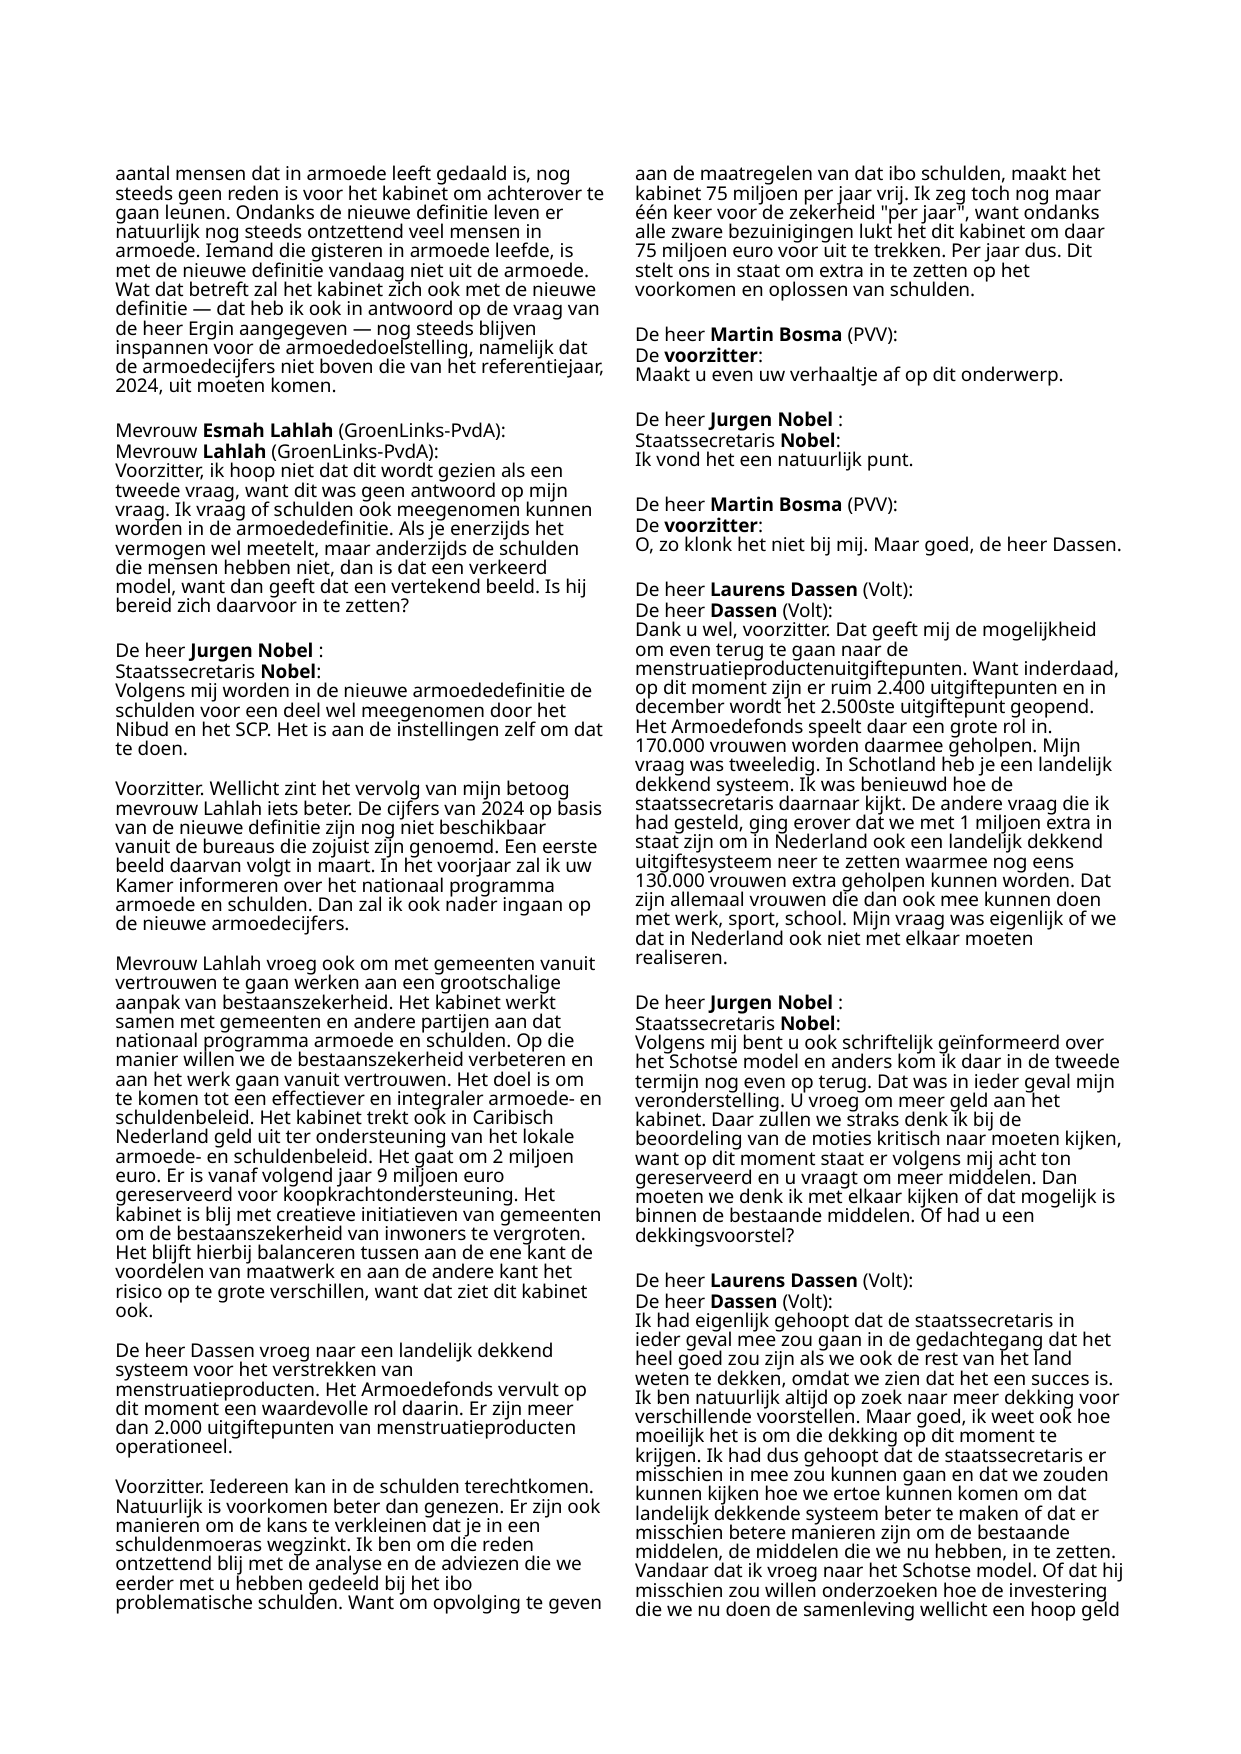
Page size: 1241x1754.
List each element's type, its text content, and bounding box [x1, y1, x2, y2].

text De heer Dassen (Volt): [635, 602, 1125, 621]
text Volgens mij worden in de nieuwe armoededefinitie de schulden voor een deel wel meegenomen door het Nibud en het SCP. Het is aan de instellingen zelf om dat te doen. [115, 682, 605, 759]
text De heer Dassen vroeg naar een landelijk dekkend systeem voor het verstrekken van menstruatieproducten. Het Armoedefonds vervult op dit moment een waardevolle rol daarin. Er zijn meer dan 2.000 uitgiftepunten van menstruatieproducten operationeel. [115, 1342, 605, 1458]
text De heer Jurgen Nobel : [115, 637, 605, 663]
text De heer Jurgen Nobel : [635, 989, 1125, 1015]
text Staatssecretaris Nobel: [635, 432, 1125, 451]
text De voorzitter: [635, 347, 1125, 366]
text Mevrouw Lahlah (GroenLinks-PvdA): [115, 443, 605, 462]
text Voorzitter, ik hoop niet dat dit wordt gezien als een tweede vraag, want dit was geen antwoord op mijn vraag. Ik vraag of schulden ook meegenomen kunnen worden in de armoededefinitie. Als je enerzijds het vermogen wel meetelt, maar anderzijds de schulden die mensen hebben niet, dan is dat een verkeerd model, want dan geeft dat een vertekend beeld. Is hij bereid zich daarvoor in te zetten? [115, 462, 605, 617]
text De heer Laurens Dassen (Volt): [635, 1267, 1125, 1293]
text Maakt u even uw verhaaltje af op dit onderwerp. [635, 366, 1125, 385]
text O, zo klonk het niet bij mij. Maar goed, de heer Dassen. [635, 536, 1125, 556]
text De heer Laurens Dassen (Volt): [635, 576, 1125, 602]
text Voorzitter. Iedereen kan in de schulden terechtkomen. Natuurlijk is voorkomen beter dan genezen. Er zijn ook manieren om de kans te verkleinen dat je in een schuldenmoeras wegzinkt. Ik ben om die reden ontzettend blij met de analyse en de adviezen die we eerder met u hebben gedeeld bij het ibo problematische schulden. Want om opvolging te geven [115, 1478, 605, 1613]
text De heer Martin Bosma (PVV): [635, 491, 1125, 517]
text Mevrouw Lahlah vroeg ook om met gemeenten vanuit vertrouwen te gaan werken aan een grootschalige aanpak van bestaanszekerheid. Het kabinet werkt samen met gemeenten en andere partijen aan dat nationaal programma armoede en schulden. Op die manier willen we de bestaanszekerheid verbeteren en aan het werk gaan vanuit vertrouwen. Het doel is om te komen tot een effectiever en integraler armoede- en schuldenbeleid. Het kabinet trekt ook in Caribisch Nederland geld uit ter ondersteuning van het lokale armoede- en schuldenbeleid. Het gaat om 2 miljoen euro. Er is vanaf volgend jaar 9 miljoen euro gereserveerd voor koopkrachtondersteuning. Het kabinet is blij met creatieve initiatieven van gemeenten om de bestaanszekerheid van inwoners te vergroten. Het blijft hierbij balanceren tussen aan de ene kant de voordelen van maatwerk en aan de andere kant het risico op te grote verschillen, want dat ziet dit kabinet ook. [115, 955, 605, 1321]
text Ik had eigenlijk gehoopt dat de staatssecretaris in ieder geval mee zou gaan in de gedachtegang dat het heel goed zou zijn als we ook de rest van het land weten te dekken, omdat we zien dat het een succes is. Ik ben natuurlijk altijd op zoek naar meer dekking voor verschillende voorstellen. Maar goed, ik weet ook hoe moeilijk het is om die dekking op dit moment te krijgen. Ik had dus gehoopt dat de staatssecretaris er misschien in mee zou kunnen gaan en dat we zouden kunnen kijken hoe we ertoe kunnen komen om dat landelijk dekkende systeem beter te maken of dat er misschien betere manieren zijn om de bestaande middelen, de middelen die we nu hebben, in te zetten. Vandaar dat ik vroeg naar het Schotse model. Of dat hij misschien zou willen onderzoeken hoe de investering die we nu doen de samenleving wellicht een hoop geld [635, 1312, 1125, 1620]
text Ik vond het een natuurlijk punt. [635, 451, 1125, 470]
text Volgens mij bent u ook schriftelijk geïnformeerd over het Schotse model en anders kom ik daar in de tweede termijn nog even op terug. Dat was in ieder geval mijn veronderstelling. U vroeg om meer geld aan het kabinet. Daar zullen we straks denk ik bij de beoordeling van de moties kritisch naar moeten kijken, want op dit moment staat er volgens mij acht ton gereserveerd en u vraagt om meer middelen. Dan moeten we denk ik met elkaar kijken of dat mogelijk is binnen de bestaande middelen. Of had u een dekkingsvoorstel? [635, 1034, 1125, 1246]
text Dank u wel, voorzitter. Dat geeft mij de mogelijkheid om even terug te gaan naar de menstruatieproductenuitgiftepunten. Want inderdaad, op dit moment zijn er ruim 2.400 uitgiftepunten en in december wordt het 2.500ste uitgiftepunt geopend. Het Armoedefonds speelt daar een grote rol in. 170.000 vrouwen worden daarmee geholpen. Mijn vraag was tweeledig. In Schotland heb je een landelijk dekkend systeem. Ik was benieuwd hoe de staatssecretaris daarnaar kijkt. De andere vraag die ik had gesteld, ging erover dat we met 1 miljoen extra in staat zijn om in Nederland ook een landelijk dekkend uitgiftesysteem neer te zetten waarmee nog eens 130.000 vrouwen extra geholpen kunnen worden. Dat zijn allemaal vrouwen die dan ook mee kunnen doen met werk, sport, school. Mijn vraag was eigenlijk of we dat in Nederland ook niet met elkaar moeten realiseren. [635, 621, 1125, 968]
text Voorzitter. Wellicht zint het vervolg van mijn betoog mevrouw Lahlah iets beter. De cijfers van 2024 op basis van de nieuwe definitie zijn nog niet beschikbaar vanuit de bureaus die zojuist zijn genoemd. Een eerste beeld daarvan volgt in maart. In het voorjaar zal ik uw Kamer informeren over het nationaal programma armoede en schulden. Dan zal ik ook nader ingaan op de nieuwe armoedecijfers. [115, 780, 605, 934]
text Mevrouw Esmah Lahlah (GroenLinks-PvdA): [115, 417, 605, 443]
text De heer Dassen (Volt): [635, 1293, 1125, 1312]
text aantal mensen dat in armoede leeft gedaald is, nog steeds geen reden is voor het kabinet om achterover te gaan leunen. Ondanks de nieuwe definitie leven er natuurlijk nog steeds ontzettend veel mensen in armoede. Iemand die gisteren in armoede leefde, is met de nieuwe definitie vandaag niet uit de armoede. Wat dat betreft zal het kabinet zich ook met de nieuwe definitie — dat heb ik ook in antwoord op de vraag van de heer Ergin aangegeven — nog steeds blijven inspannen voor de armoededoelstelling, namelijk dat de armoedecijfers niet boven die van het referentiejaar, 2024, uit moeten komen. [115, 165, 605, 397]
text De voorzitter: [635, 517, 1125, 536]
text aan de maatregelen van dat ibo schulden, maakt het kabinet 75 miljoen per jaar vrij. Ik zeg toch nog maar één keer voor de zekerheid "per jaar", want ondanks alle zware bezuinigingen lukt het dit kabinet om daar 75 miljoen euro voor uit te trekken. Per jaar dus. Dit stelt ons in staat om extra in te zetten op het voorkomen en oplossen van schulden. [635, 165, 1125, 300]
text Staatssecretaris Nobel: [635, 1015, 1125, 1034]
text De heer Jurgen Nobel : [635, 406, 1125, 432]
text Staatssecretaris Nobel: [115, 663, 605, 682]
text De heer Martin Bosma (PVV): [635, 321, 1125, 347]
